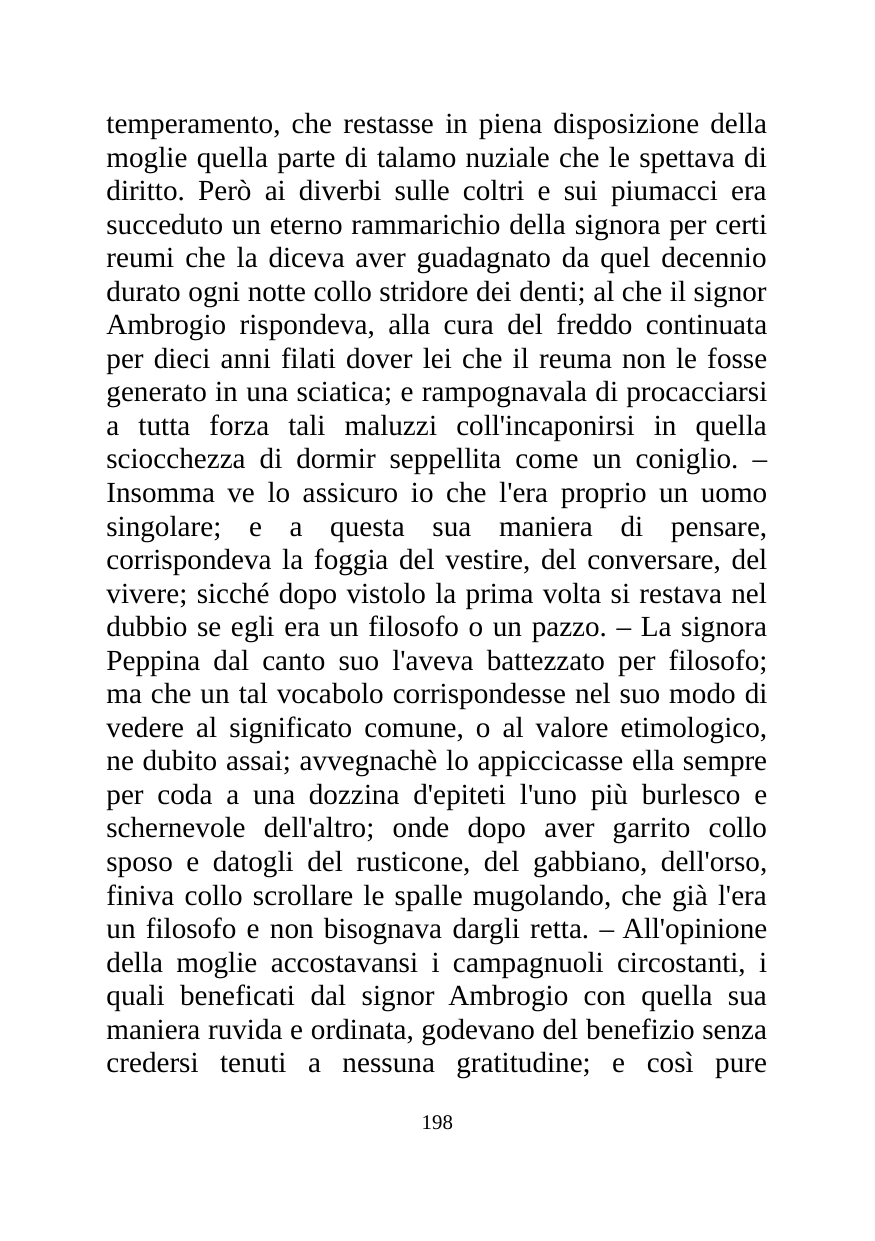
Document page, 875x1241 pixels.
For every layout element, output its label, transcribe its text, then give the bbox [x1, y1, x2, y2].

text temperamento, che restasse in piena disposizione della moglie quella parte di talamo nuziale che le spettava di diritto. Però ai diverbi sulle coltri e sui piumacci era succeduto un eterno rammarichio della signora per certi reumi che la diceva aver guadagnato da quel decennio durato ogni notte collo stridore dei denti; al che il signor Ambrogio rispondeva, alla cura del freddo continuata per dieci anni filati dover lei che il reuma non le fosse generato in una sciatica; e rampognavala di procacciarsi a tutta forza tali maluzzi coll'incaponirsi in quella sciocchezza di dormir seppellita come un coniglio. – Insomma ve lo assicuro io che l'era proprio un uomo singolare; e a questa sua maniera di pensare, corrispondeva la foggia del vestire, del conversare, del vivere; sicché dopo vistolo la prima volta si restava nel dubbio se egli era un filosofo o un pazzo. – La signora Peppina dal canto suo l'aveva battezzato per filosofo; ma che un tal vocabolo corrispondesse nel suo modo di vedere al significato comune, o al valore etimologico, ne dubito assai; avvegnachè lo appiccicasse ella sempre per coda a una dozzina d'epiteti l'uno più burlesco e schernevole dell'altro; onde dopo aver garrito collo sposo e datogli del rusticone, del gabbiano, dell'orso, finiva collo scrollare le spalle mugolando, che già l'era un filosofo e non bisognava dargli retta. – All'opinione della moglie accostavansi i campagnuoli circostanti, i quali beneficati dal signor Ambrogio con quella sua maniera ruvida e ordinata, godevano del benefizio senza credersi tenuti a nessuna gratitudine; e così pure [106, 106, 768, 1079]
